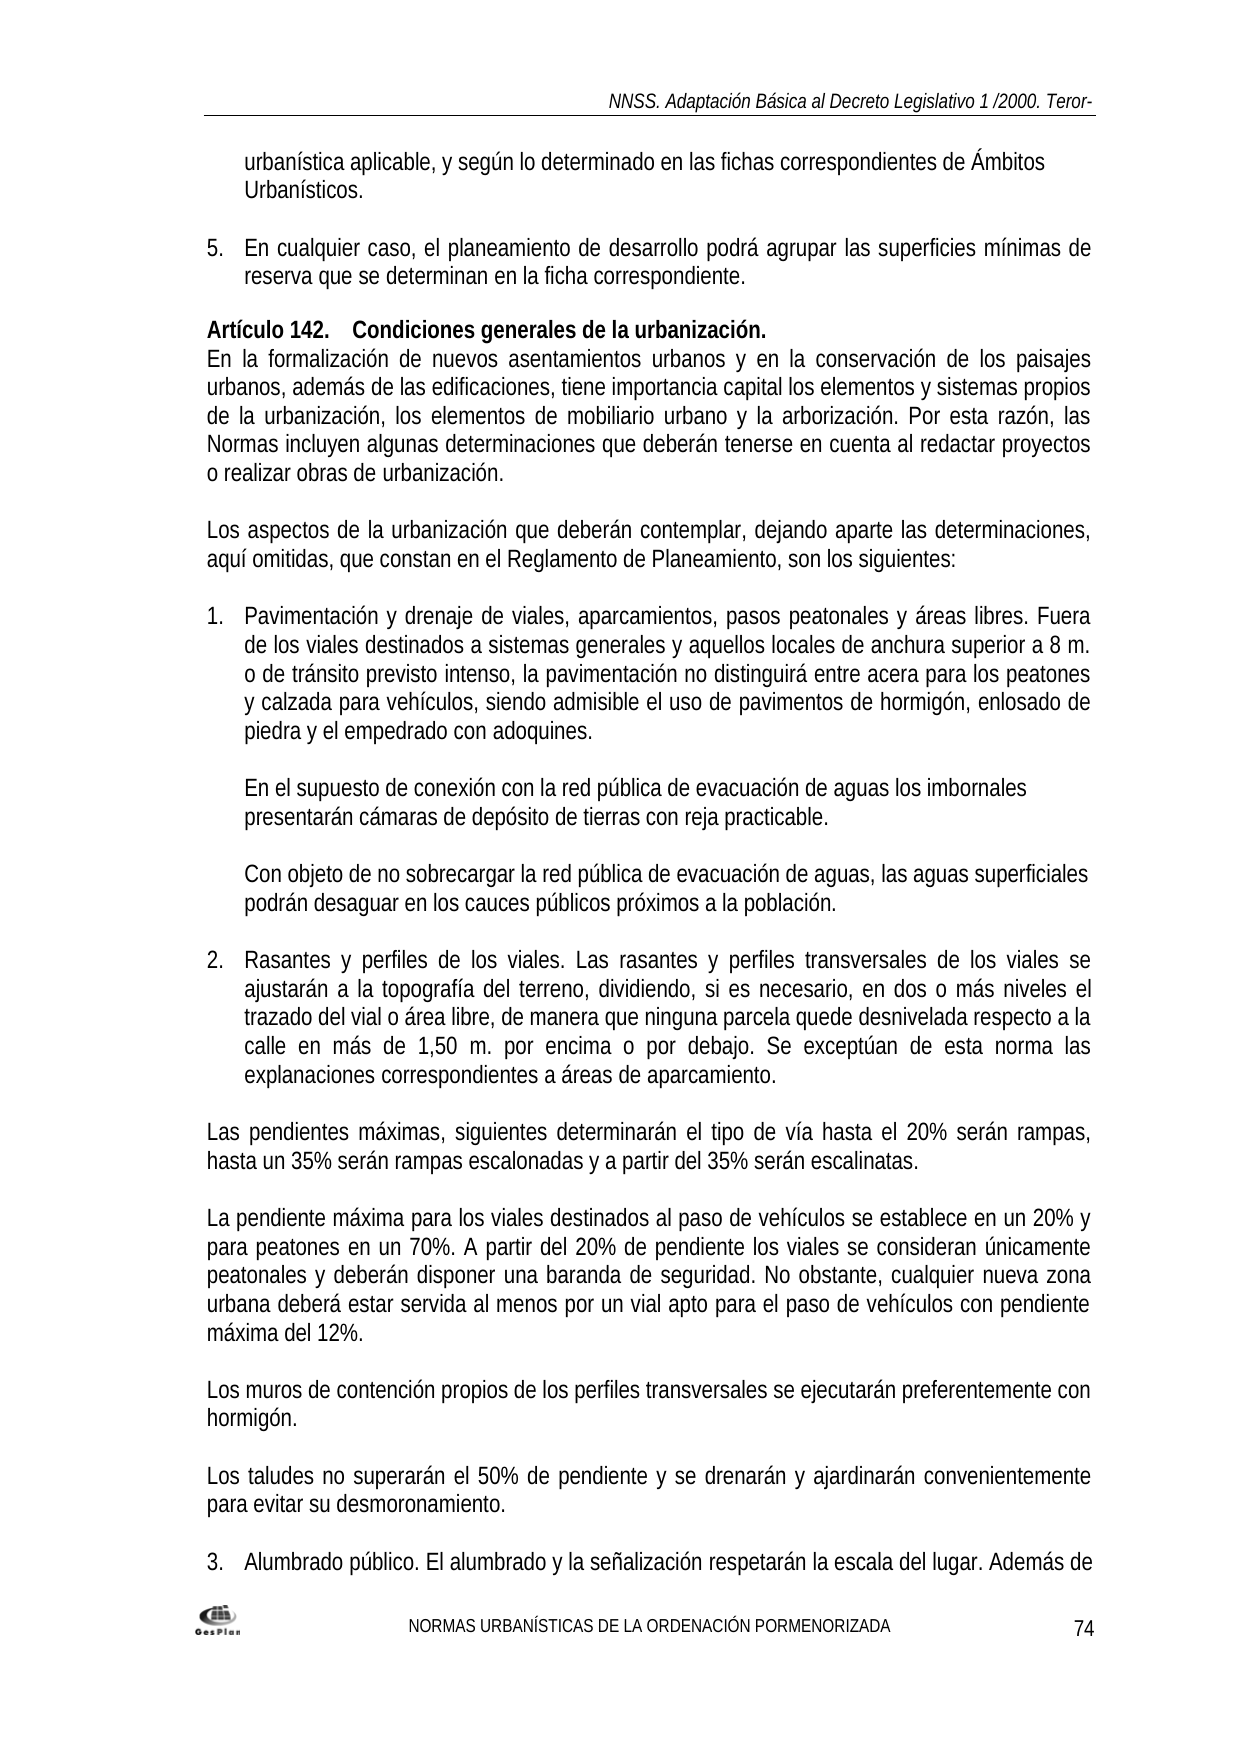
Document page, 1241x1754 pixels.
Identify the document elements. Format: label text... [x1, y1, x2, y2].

text Con objeto de no sobrecargar la red pública de evacuación de aguas, las aguas superficiales podrán desaguar en los cauces públicos próximos a la población. [244, 859, 1109, 916]
text La pendiente máxima para los viales destinados al paso de vehículos se establece en un 20% y para peatones en un 70%. A partir del 20% de pendiente los viales se consideran únicamente peatonales y deberán disponer una baranda de seguridad. No obstante, cualquier nueva zona urbana deberá estar servida al menos por un vial apto para el paso de vehículos con pendiente máxima del 12%. [207, 1203, 1093, 1346]
picture [195, 1605, 240, 1635]
list Rasantes y perfiles de los viales. Las rasantes y perfiles transversales de los viales se ajustarán a la topografía del terreno, dividiendo, si es necesario, en dos o más niveles el trazado del vial o área libre, de manera que ninguna parcela quede desnivelada respecto a la calle en más de 1,50 m. por encima o por debajo. Se exceptúan de esta norma las explanaciones correspondientes a áreas de aparcamiento. [207, 945, 1093, 1088]
text En la formalización de nuevos asentamientos urbanos y en la conservación de los paisajes urbanos, además de las edificaciones, tiene importancia capital los elementos y sistemas propios de la urbanización, los elementos de mobiliario urbano y la arborización. Por esta razón, las Normas incluyen algunas determinaciones que deberán tenerse en cuenta al redactar proyectos o realizar obras de urbanización. [207, 343, 1093, 487]
list En cualquier caso, el planeamiento de desarrollo podrá agrupar las superficies mínimas de reserva que se determinan en la ficha correspondiente. [207, 233, 1093, 290]
subtitle Artículo 142. Condiciones generales de la urbanización. [207, 315, 1109, 343]
text En el supuesto de conexión con la red pública de evacuación de aguas los imbornales presentarán cámaras de depósito de tierras con reja practicable. [244, 773, 1109, 831]
text urbanística aplicable, y según lo determinado en las fichas correspondientes de Ámbitos Urbanísticos. [244, 147, 1109, 204]
list Pavimentación y drenaje de viales, aparcamientos, pasos peatonales y áreas libres. Fuera de los viales destinados a sistemas generales y aquellos locales de anchura superior a 8 m. o de tránsito previsto intenso, la pavimentación no distinguirá entre acera para los peatones y calzada para vehículos, siendo admisible el uso de pavimentos de hormigón, enlosado de piedra y el empedrado con adoquines. [207, 601, 1093, 744]
text Los muros de contención propios de los perfiles transversales se ejecutarán preferentemente con hormigón. [207, 1375, 1093, 1432]
text Los taludes no superarán el 50% de pendiente y se drenarán y ajardinarán convenientemente para evitar su desmoronamiento. [207, 1461, 1093, 1518]
list Alumbrado público. El alumbrado y la señalización respetarán la escala del lugar. Además de [207, 1547, 1109, 1575]
text Los aspectos de la urbanización que deberán contemplar, dejando aparte las determinaciones, aquí omitidas, que constan en el Reglamento de Planeamiento, son los siguientes: [207, 515, 1093, 573]
text Las pendientes máximas, siguientes determinarán el tipo de vía hasta el 20% serán rampas, hasta un 35% serán rampas escalonadas y a partir del 35% serán escalinatas. [207, 1117, 1093, 1174]
